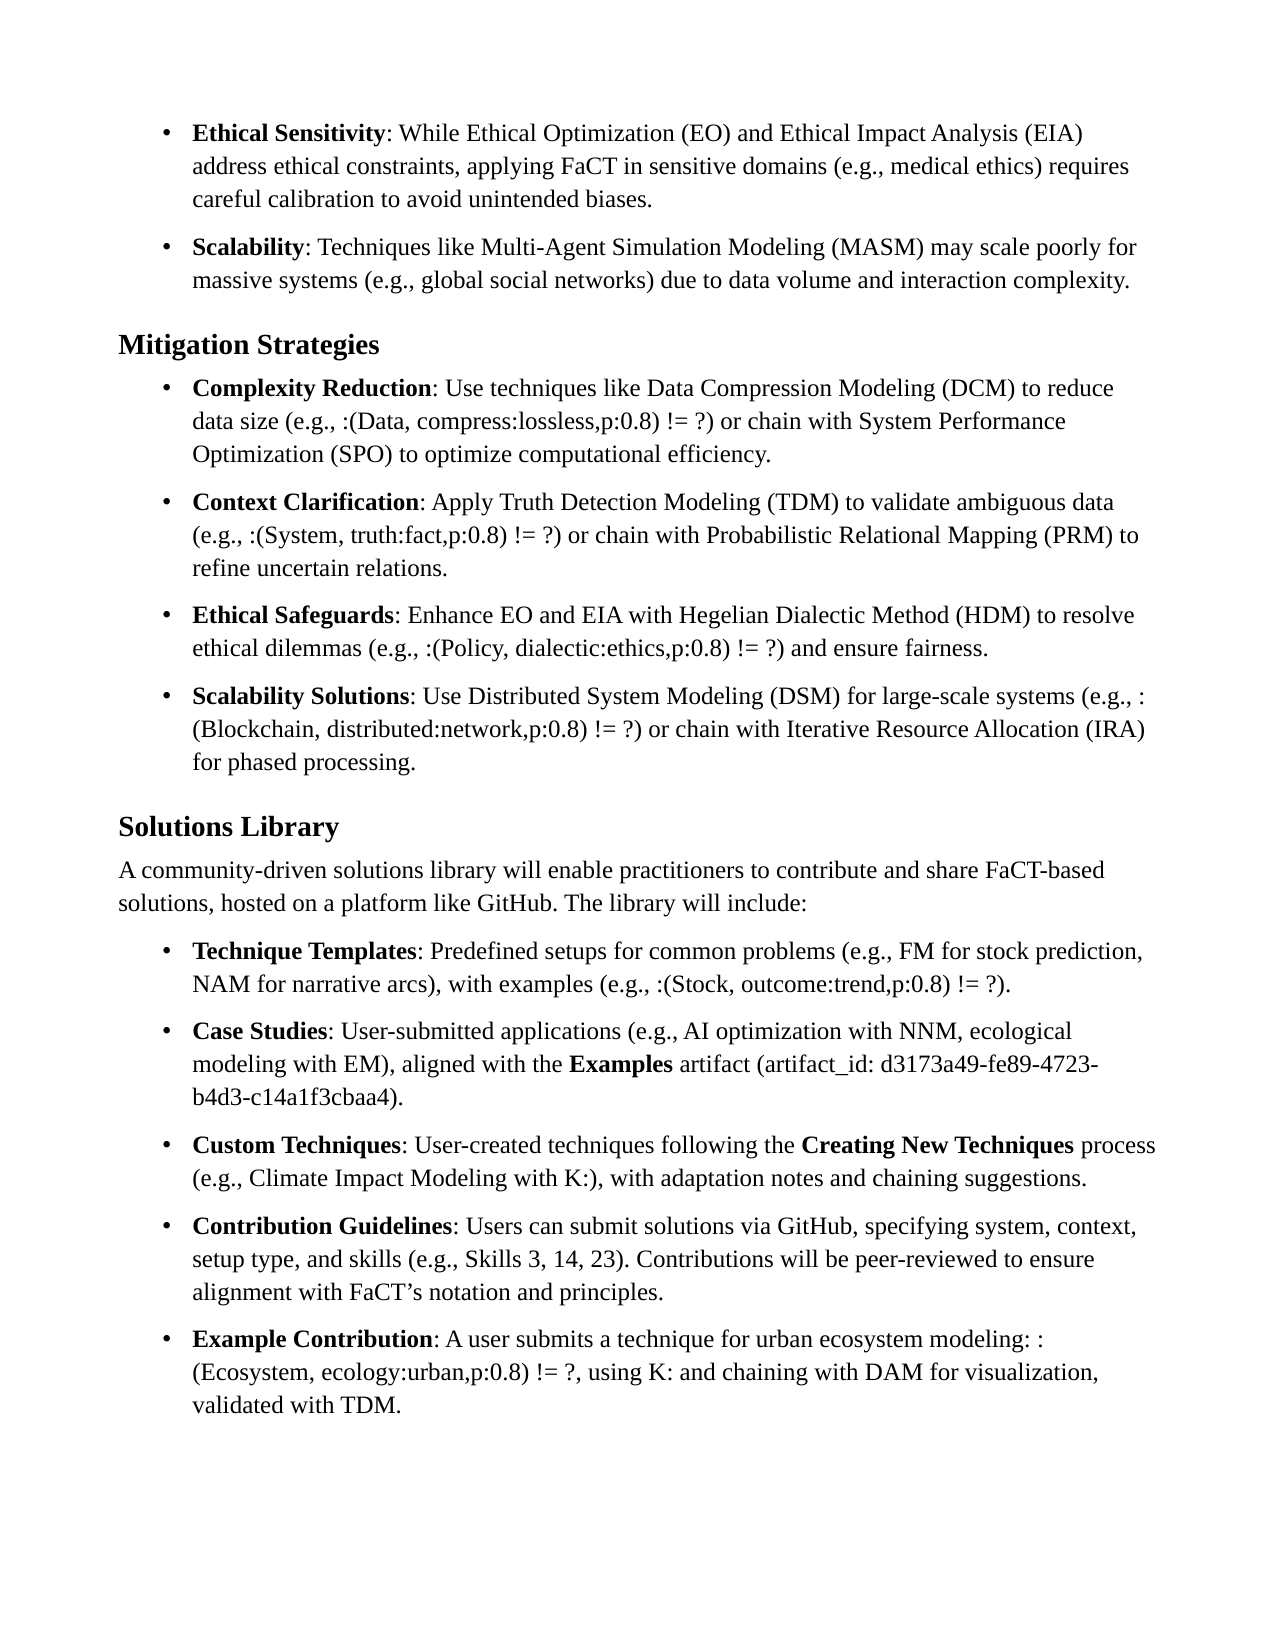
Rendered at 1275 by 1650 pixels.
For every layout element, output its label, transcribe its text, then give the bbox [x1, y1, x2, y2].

subtitle Mitigation Strategies [118, 327, 1157, 361]
list Case Studies: User-submitted applications (e.g., AI optimization with NNM, ecological modeling with EM), aligned with the Examples artifact (artifact_id: d3173a49-fe89-4723-b4d3-c14a1f3cbaa4). [162, 1016, 1157, 1111]
list Example Contribution: A user submits a technique for urban ecosystem modeling: :(Ecosystem, ecology:urban,p:0.8) != ?, using K: and chaining with DAM for visualization, validated with TDM. [162, 1324, 1157, 1419]
list Complexity Reduction: Use techniques like Data Compression Modeling (DCM) to reduce data size (e.g., :(Data, compress:lossless,p:0.8) != ?) or chain with System Performance Optimization (SPO) to optimize computational efficiency. [162, 373, 1157, 468]
list Contribution Guidelines: Users can submit solutions via GitHub, specifying system, context, setup type, and skills (e.g., Skills 3, 14, 23). Contributions will be peer-reviewed to ensure alignment with FaCT’s notation and principles. [162, 1211, 1157, 1306]
list Scalability: Techniques like Multi-Agent Simulation Modeling (MASM) may scale poorly for massive systems (e.g., global social networks) due to data volume and interaction complexity. [162, 232, 1157, 293]
text A community-driven solutions library will enable practitioners to contribute and share FaCT-based solutions, hosted on a platform like GitHub. The library will include: [118, 855, 1157, 917]
subtitle Solutions Library [118, 809, 1157, 843]
list Technique Templates: Predefined setups for common problems (e.g., FM for stock prediction, NAM for narrative arcs), with examples (e.g., :(Stock, outcome:trend,p:0.8) != ?). [162, 936, 1157, 998]
list Scalability Solutions: Use Distributed System Modeling (DSM) for large-scale systems (e.g., :(Blockchain, distributed:network,p:0.8) != ?) or chain with Iterative Resource Allocation (IRA) for phased processing. [162, 681, 1157, 776]
list Ethical Safeguards: Enhance EO and EIA with Hegelian Dialectic Method (HDM) to resolve ethical dilemmas (e.g., :(Policy, dialectic:ethics,p:0.8) != ?) and ensure fairness. [162, 600, 1157, 662]
list Ethical Sensitivity: While Ethical Optimization (EO) and Ethical Impact Analysis (EIA) address ethical constraints, applying FaCT in sensitive domains (e.g., medical ethics) requires careful calibration to avoid unintended biases. [162, 118, 1157, 213]
list Custom Techniques: User-created techniques following the Creating New Techniques process (e.g., Climate Impact Modeling with K:), with adaptation notes and chaining suggestions. [162, 1130, 1157, 1192]
list Context Clarification: Apply Truth Detection Modeling (TDM) to validate ambiguous data (e.g., :(System, truth:fact,p:0.8) != ?) or chain with Probabilistic Relational Mapping (PRM) to refine uncertain relations. [162, 487, 1157, 581]
